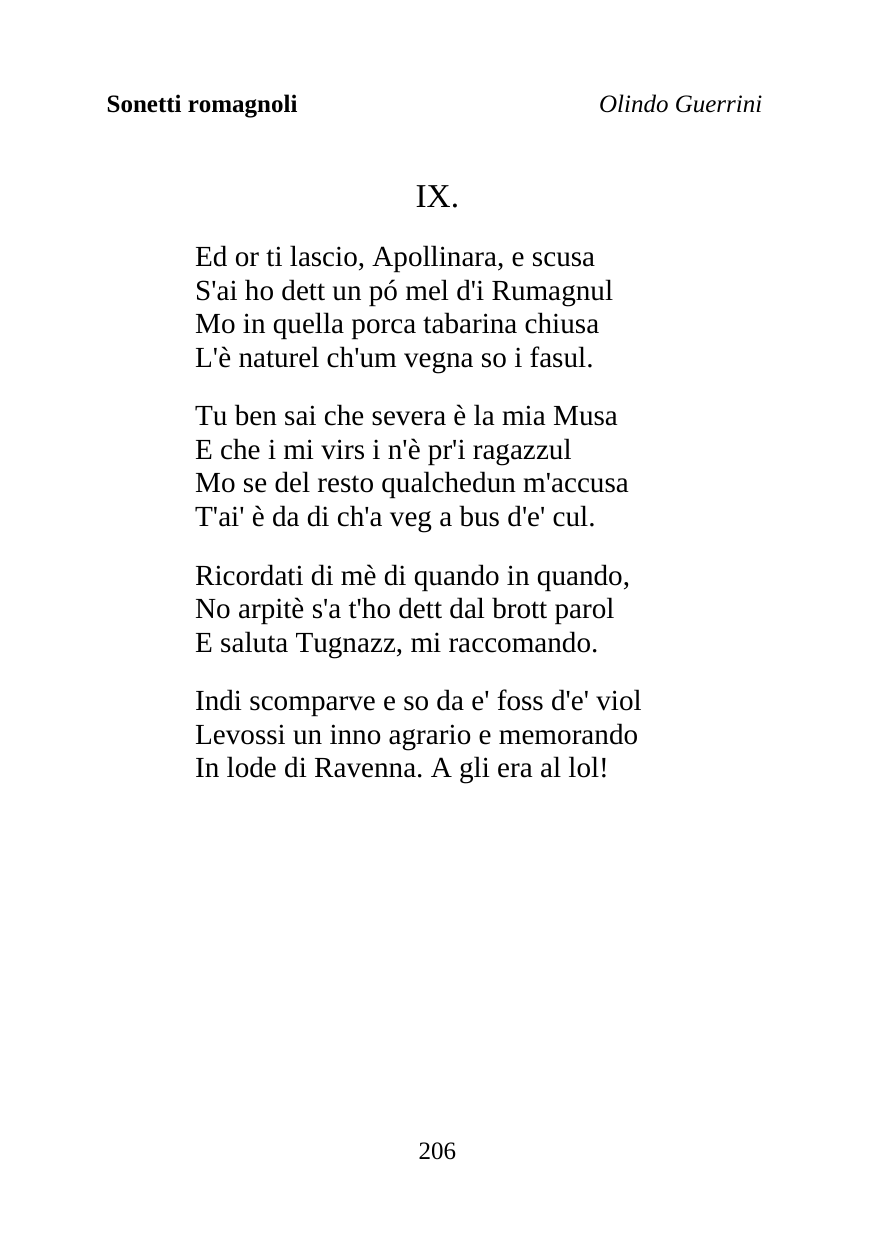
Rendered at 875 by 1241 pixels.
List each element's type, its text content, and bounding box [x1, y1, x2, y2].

text Tu ben sai che severa è la mia Musa E che i mi virs i n'è pr'i ragazzul Mo se del resto qualchedun m'accusa T'ai' è da di ch'a veg a bus d'e' cul. [195, 398, 768, 533]
text Ricordati di mè di quando in quando, No arpitè s'a t'ho dett dal brott parol E saluta Tugnazz, mi raccomando. [195, 558, 768, 658]
text Ed or ti lascio, Apollinara, e scusa S'ai ho dett un pó mel d'i Rumagnul Mo in quella porca tabarina chiusa L'è naturel ch'um vegna so i fasul. [195, 239, 768, 373]
subtitle IX. [106, 176, 768, 214]
text Indi scomparve e so da e' foss d'e' viol Levossi un inno agrario e memorando In lode di Ravenna. A gli era al lol! [195, 683, 768, 784]
